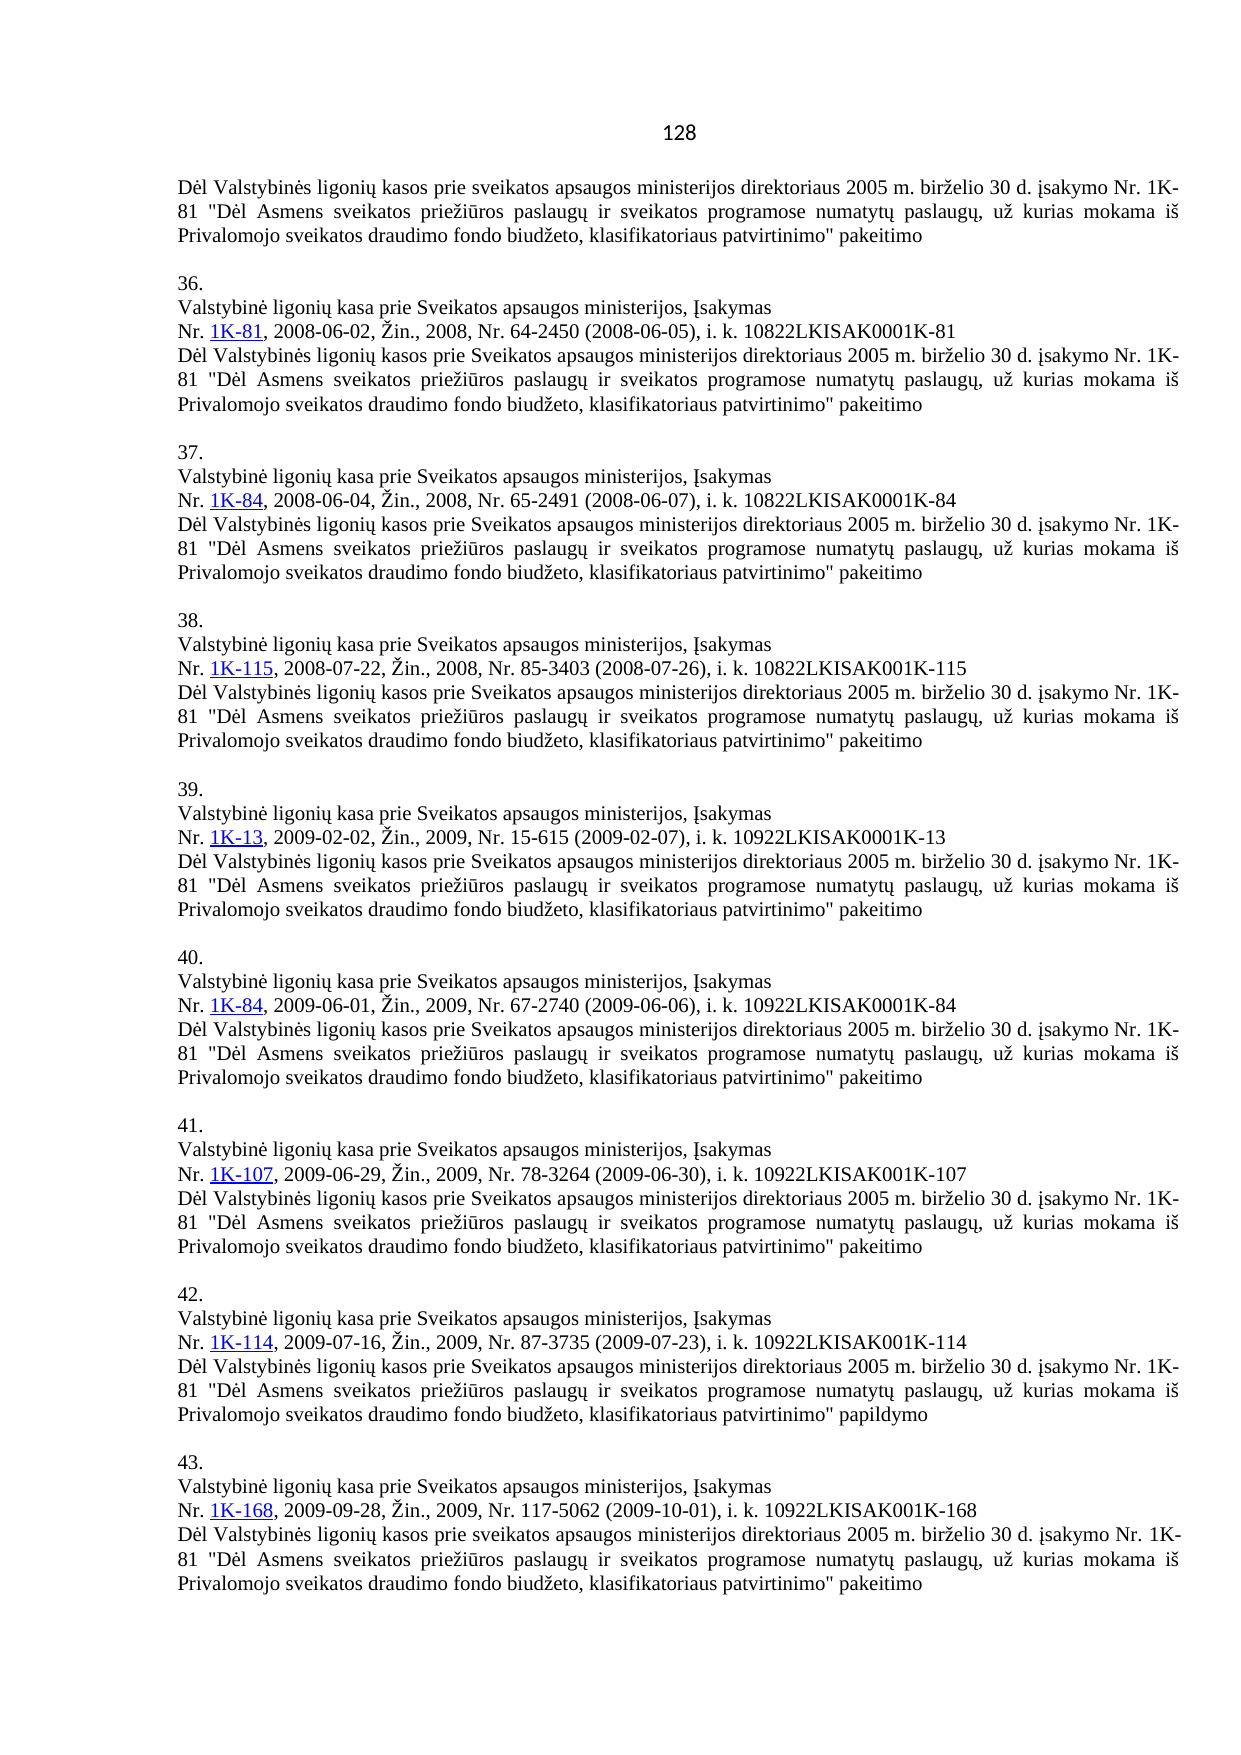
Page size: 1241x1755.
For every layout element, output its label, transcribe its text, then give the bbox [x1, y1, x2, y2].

text 38. [177, 608, 1181, 632]
text Dėl Valstybinės ligonių kasos prie Sveikatos apsaugos ministerijos direktoriaus 2005 m. birželio 30 d. įsakymo Nr. 1K-81 "Dėl Asmens sveikatos priežiūros paslaugų ir sveikatos programose numatytų paslaugų, už kurias mokama iš Privalomojo sveikatos draudimo fondo biudžeto, klasifikatoriaus patvirtinimo" pakeitimo [177, 1017, 1181, 1089]
text Valstybinė ligonių kasa prie Sveikatos apsaugos ministerijos, Įsakymas [177, 1137, 1181, 1161]
text Dėl Valstybinės ligonių kasos prie sveikatos apsaugos ministerijos direktoriaus 2005 m. birželio 30 d. įsakymo Nr. 1K-81 "Dėl Asmens sveikatos priežiūros paslaugų ir sveikatos programose numatytų paslaugų, už kurias mokama iš Privalomojo sveikatos draudimo fondo biudžeto, klasifikatoriaus patvirtinimo" pakeitimo [177, 1522, 1181, 1594]
text 39. [177, 776, 1181, 801]
text Valstybinė ligonių kasa prie Sveikatos apsaugos ministerijos, Įsakymas [177, 295, 1181, 319]
text 36. [177, 271, 1181, 295]
text Nr. 1K-107, 2009-06-29, Žin., 2009, Nr. 78-3264 (2009-06-30), i. k. 10922LKISAK001K-107 [177, 1161, 1181, 1186]
text Nr. 1K-84, 2008-06-04, Žin., 2008, Nr. 65-2491 (2008-06-07), i. k. 10822LKISAK0001K-84 [177, 488, 1181, 512]
text Nr. 1K-114, 2009-07-16, Žin., 2009, Nr. 87-3735 (2009-07-23), i. k. 10922LKISAK001K-114 [177, 1330, 1181, 1354]
text Valstybinė ligonių kasa prie Sveikatos apsaugos ministerijos, Įsakymas [177, 464, 1181, 488]
text Valstybinė ligonių kasa prie Sveikatos apsaugos ministerijos, Įsakymas [177, 801, 1181, 824]
text Dėl Valstybinės ligonių kasos prie Sveikatos apsaugos ministerijos direktoriaus 2005 m. birželio 30 d. įsakymo Nr. 1K-81 "Dėl Asmens sveikatos priežiūros paslaugų ir sveikatos programose numatytų paslaugų, už kurias mokama iš Privalomojo sveikatos draudimo fondo biudžeto, klasifikatoriaus patvirtinimo" pakeitimo [177, 512, 1181, 584]
text 41. [177, 1113, 1181, 1137]
text Nr. 1K-81, 2008-06-02, Žin., 2008, Nr. 64-2450 (2008-06-05), i. k. 10822LKISAK0001K-81 [177, 319, 1181, 343]
text Dėl Valstybinės ligonių kasos prie Sveikatos apsaugos ministerijos direktoriaus 2005 m. birželio 30 d. įsakymo Nr. 1K-81 "Dėl Asmens sveikatos priežiūros paslaugų ir sveikatos programose numatytų paslaugų, už kurias mokama iš Privalomojo sveikatos draudimo fondo biudžeto, klasifikatoriaus patvirtinimo" pakeitimo [177, 1186, 1181, 1258]
text 37. [177, 439, 1181, 464]
text 42. [177, 1282, 1181, 1306]
text Dėl Valstybinės ligonių kasos prie Sveikatos apsaugos ministerijos direktoriaus 2005 m. birželio 30 d. įsakymo Nr. 1K-81 "Dėl Asmens sveikatos priežiūros paslaugų ir sveikatos programose numatytų paslaugų, už kurias mokama iš Privalomojo sveikatos draudimo fondo biudžeto, klasifikatoriaus patvirtinimo" pakeitimo [177, 680, 1181, 752]
text Dėl Valstybinės ligonių kasos prie Sveikatos apsaugos ministerijos direktoriaus 2005 m. birželio 30 d. įsakymo Nr. 1K-81 "Dėl Asmens sveikatos priežiūros paslaugų ir sveikatos programose numatytų paslaugų, už kurias mokama iš Privalomojo sveikatos draudimo fondo biudžeto, klasifikatoriaus patvirtinimo" pakeitimo [177, 343, 1181, 416]
text Valstybinė ligonių kasa prie Sveikatos apsaugos ministerijos, Įsakymas [177, 1306, 1181, 1330]
text 43. [177, 1450, 1181, 1474]
text Valstybinė ligonių kasa prie Sveikatos apsaugos ministerijos, Įsakymas [177, 1474, 1181, 1498]
text Nr. 1K-115, 2008-07-22, Žin., 2008, Nr. 85-3403 (2008-07-26), i. k. 10822LKISAK001K-115 [177, 656, 1181, 680]
text Nr. 1K-168, 2009-09-28, Žin., 2009, Nr. 117-5062 (2009-10-01), i. k. 10922LKISAK001K-168 [177, 1498, 1181, 1522]
text Nr. 1K-84, 2009-06-01, Žin., 2009, Nr. 67-2740 (2009-06-06), i. k. 10922LKISAK0001K-84 [177, 993, 1181, 1017]
text Valstybinė ligonių kasa prie Sveikatos apsaugos ministerijos, Įsakymas [177, 969, 1181, 993]
text Dėl Valstybinės ligonių kasos prie Sveikatos apsaugos ministerijos direktoriaus 2005 m. birželio 30 d. įsakymo Nr. 1K-81 "Dėl Asmens sveikatos priežiūros paslaugų ir sveikatos programose numatytų paslaugų, už kurias mokama iš Privalomojo sveikatos draudimo fondo biudžeto, klasifikatoriaus patvirtinimo" papildymo [177, 1354, 1181, 1426]
text Valstybinė ligonių kasa prie Sveikatos apsaugos ministerijos, Įsakymas [177, 632, 1181, 656]
text 40. [177, 945, 1181, 969]
text Nr. 1K-13, 2009-02-02, Žin., 2009, Nr. 15-615 (2009-02-07), i. k. 10922LKISAK0001K-13 [177, 824, 1181, 849]
text Dėl Valstybinės ligonių kasos prie Sveikatos apsaugos ministerijos direktoriaus 2005 m. birželio 30 d. įsakymo Nr. 1K-81 "Dėl Asmens sveikatos priežiūros paslaugų ir sveikatos programose numatytų paslaugų, už kurias mokama iš Privalomojo sveikatos draudimo fondo biudžeto, klasifikatoriaus patvirtinimo" pakeitimo [177, 849, 1181, 921]
text Dėl Valstybinės ligonių kasos prie sveikatos apsaugos ministerijos direktoriaus 2005 m. birželio 30 d. įsakymo Nr. 1K-81 "Dėl Asmens sveikatos priežiūros paslaugų ir sveikatos programose numatytų paslaugų, už kurias mokama iš Privalomojo sveikatos draudimo fondo biudžeto, klasifikatoriaus patvirtinimo" pakeitimo [177, 175, 1181, 247]
